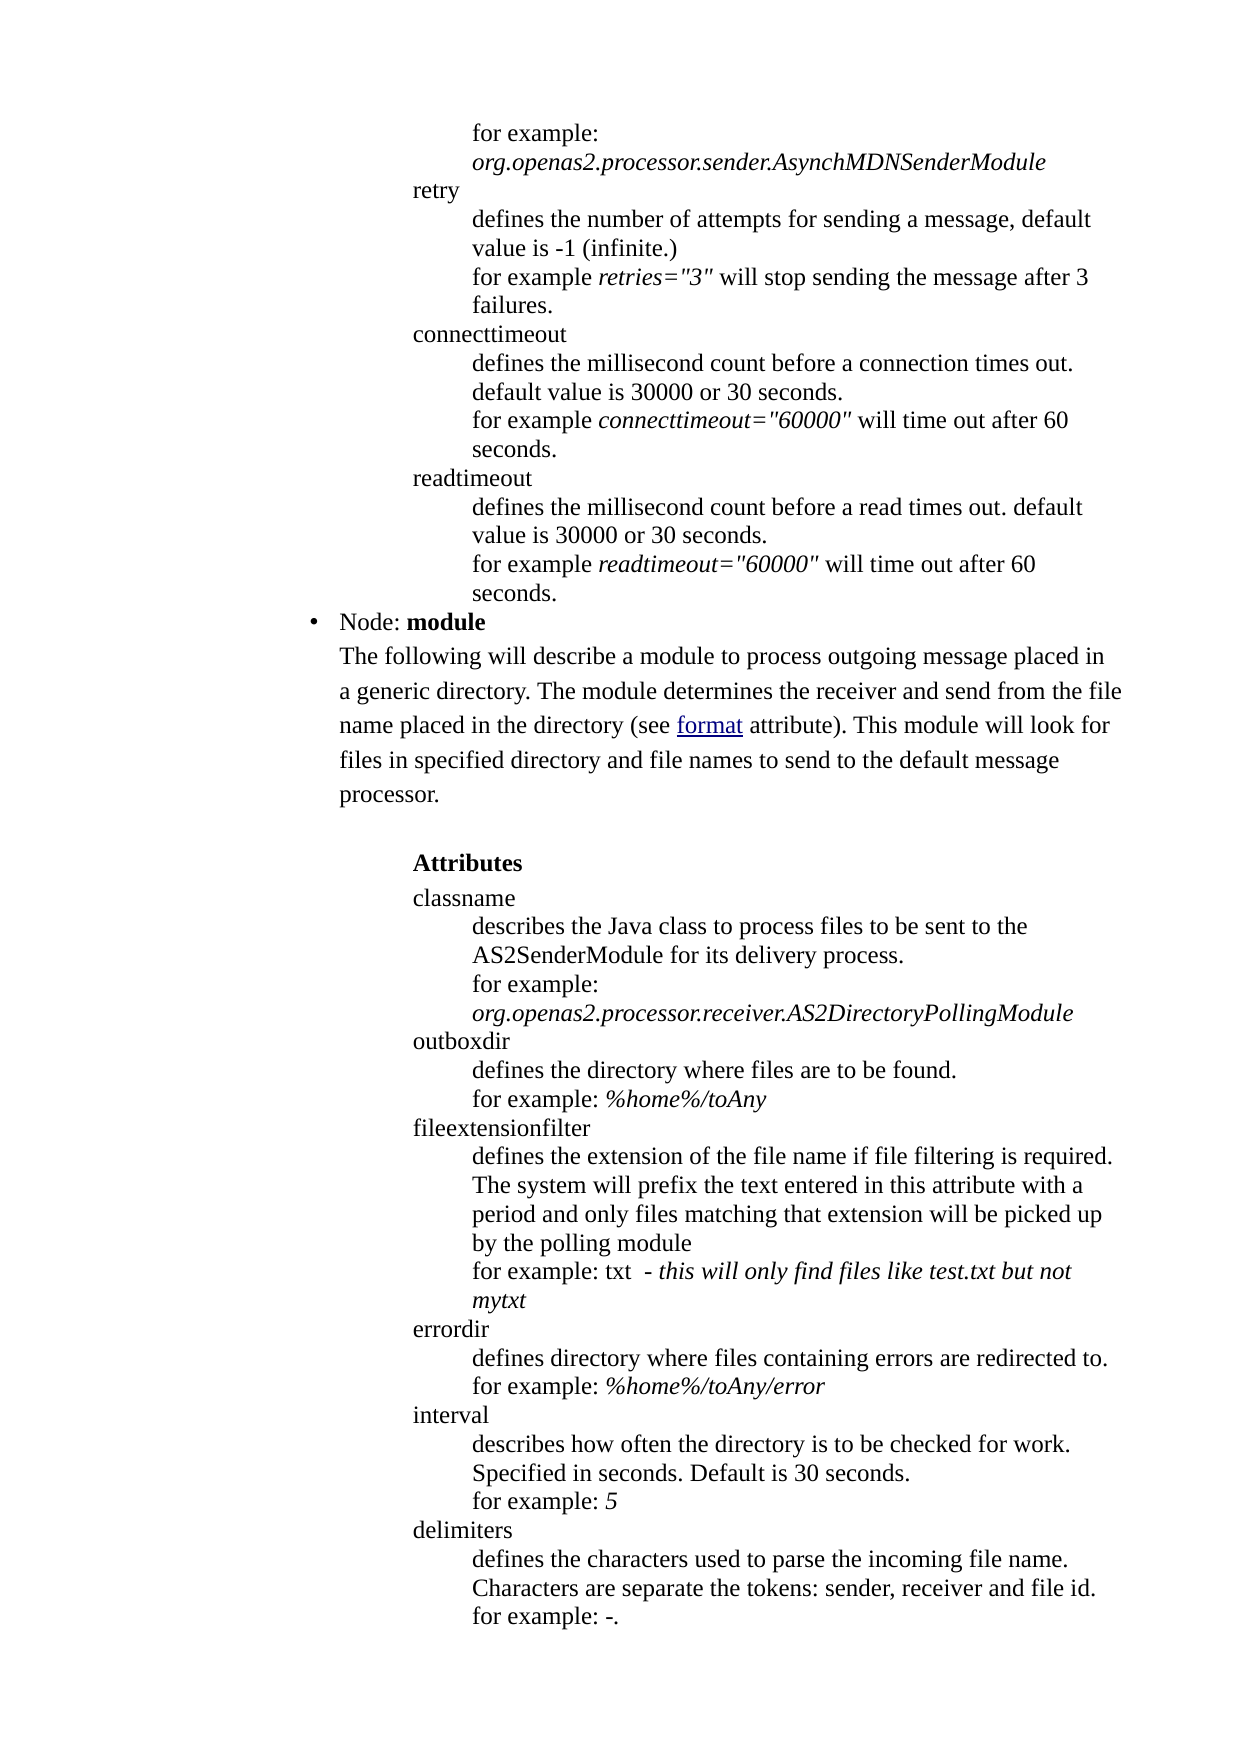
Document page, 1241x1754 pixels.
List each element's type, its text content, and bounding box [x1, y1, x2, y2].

list defines the millisecond count before a read times out. default value is 30000 or 30 seconds. for example readtimeout="60000" will time out after 60 seconds. [442, 492, 1122, 607]
subtitle outboxdir [383, 1026, 1122, 1055]
list defines directory where files containing errors are redirected to. for example: %home%/toAny/error [442, 1343, 1122, 1400]
subtitle errordir [383, 1314, 1122, 1343]
list defines the millisecond count before a connection times out. default value is 30000 or 30 seconds. for example connecttimeout="60000" will time out after 60 seconds. [442, 348, 1122, 463]
list for example: org.openas2.processor.sender.AsynchMDNSenderModule [442, 118, 1122, 176]
list defines the directory where files are to be found. for example: %home%/toAny [442, 1055, 1122, 1113]
subtitle classname [383, 883, 1122, 911]
subtitle connecttimeout [383, 319, 1122, 348]
list describes the Java class to process files to be sent to the AS2SenderModule for its delivery process. for example: org.openas2.processor.receiver.AS2DirectoryPollingModule [442, 911, 1122, 1026]
subtitle interval [383, 1400, 1122, 1429]
list Node: module The following will describe a module to process outgoing message placed in a generic directory. The module determines the receiver and send from the file name placed in the directory (see format attribute). This module will look for files in specified directory and file names to send to the default message processor. [309, 607, 1122, 808]
list Attributes [383, 814, 1122, 877]
list defines the number of attempts for sending a message, default value is -1 (infinite.) for example retries="3" will stop sending the message after 3 failures. [442, 204, 1122, 319]
subtitle delimiters [383, 1515, 1122, 1544]
subtitle retry [383, 176, 1122, 204]
list describes how often the directory is to be checked for work. Specified in seconds. Default is 30 seconds. for example: 5 [442, 1429, 1122, 1515]
list defines the characters used to parse the incoming file name. Characters are separate the tokens: sender, receiver and file id. for example: -. [442, 1544, 1122, 1630]
subtitle readtimeout [383, 463, 1122, 492]
subtitle fileextensionfilter [383, 1113, 1122, 1141]
list defines the extension of the file name if file filtering is required. The system will prefix the text entered in this attribute with a period and only files matching that extension will be picked up by the polling module for example: txt - this will only find files like test.txt but not mytxt [442, 1141, 1122, 1314]
